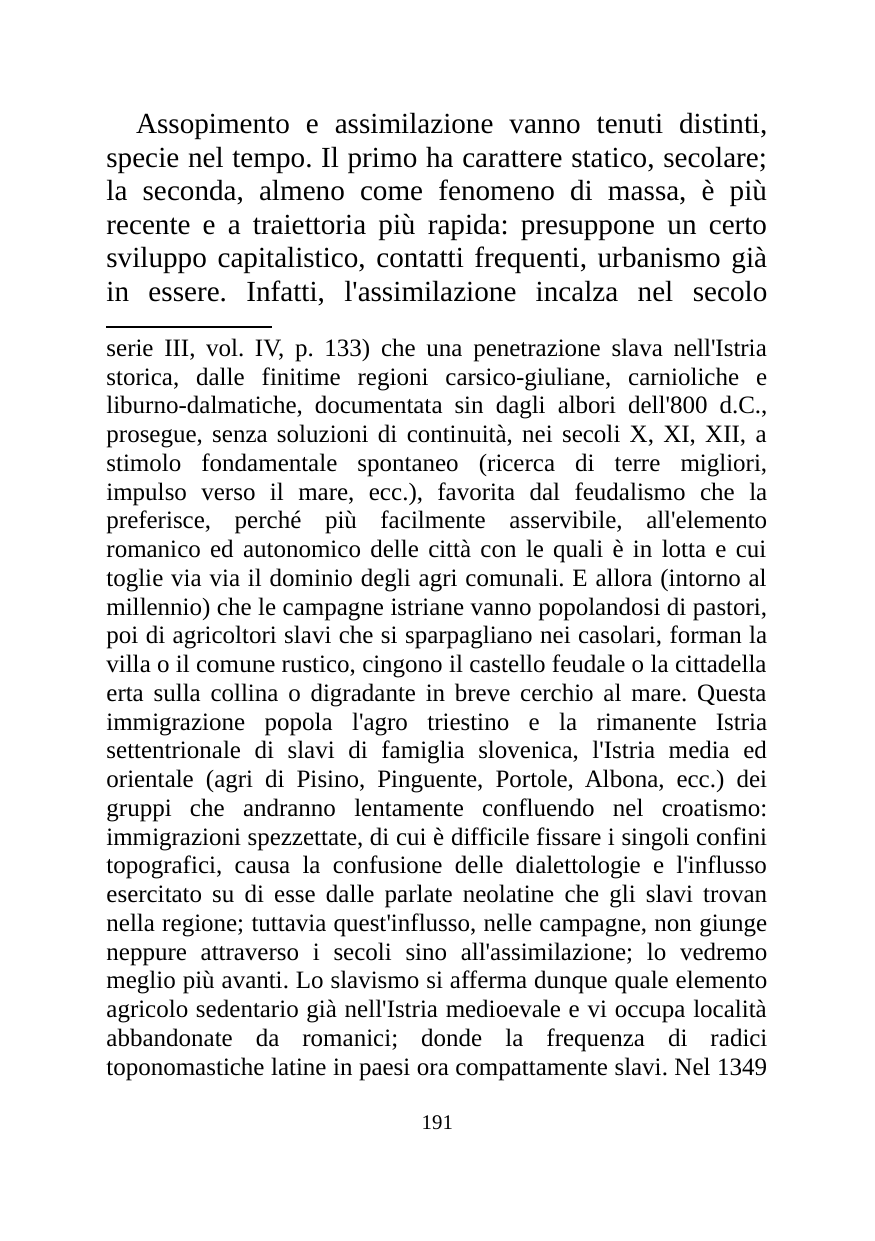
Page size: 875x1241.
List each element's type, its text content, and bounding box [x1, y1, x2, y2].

text Assopimento e assimilazione vanno tenuti distinti, specie nel tempo. Il primo ha carattere statico, secolare; la seconda, almeno come fenomeno di massa, è più recente e a traiettoria più rapida: presuppone un certo sviluppo capitalistico, contatti frequenti, urbanismo già in essere. Infatti, l'assimilazione incalza nel secolo [106, 106, 768, 307]
text serie III, vol. IV, p. 133) che una penetrazione slava nell'Istria storica, dalle finitime regioni carsico-giuliane, carnioliche e liburno-dalmatiche, documentata sin dagli albori dell'800 d.C., prosegue, senza soluzioni di continuità, nei secoli X, XI, XII, a stimolo fondamentale spontaneo (ricerca di terre migliori, impulso verso il mare, ecc.), favorita dal feudalismo che la preferisce, perché più facilmente asservibile, all'elemento romanico ed autonomico delle città con le quali è in lotta e cui toglie via via il dominio degli agri comunali. E allora (intorno al millennio) che le campagne istriane vanno popolandosi di pastori, poi di agricoltori slavi che si sparpagliano nei casolari, forman la villa o il comune rustico, cingono il castello feudale o la cittadella erta sulla collina o digradante in breve cerchio al mare. Questa immigrazione popola l'agro triestino e la rimanente Istria settentrionale di slavi di famiglia slovenica, l'Istria media ed orientale (agri di Pisino, Pinguente, Portole, Albona, ecc.) dei gruppi che andranno lentamente confluendo nel croatismo: immigrazioni spezzettate, di cui è difficile fissare i singoli confini topografici, causa la confusione delle dialettologie e l'influsso esercitato su di esse dalle parlate neolatine che gli slavi trovan nella regione; tuttavia quest'influsso, nelle campagne, non giunge neppure attraverso i secoli sino all'assimilazione; lo vedremo meglio più avanti. Lo slavismo si afferma dunque quale elemento agricolo sedentario già nell'Istria medioevale e vi occupa località abbandonate da romanici; donde la frequenza di radici toponomastiche latine in paesi ora compattamente slavi. Nel 1349 [106, 333, 768, 1080]
